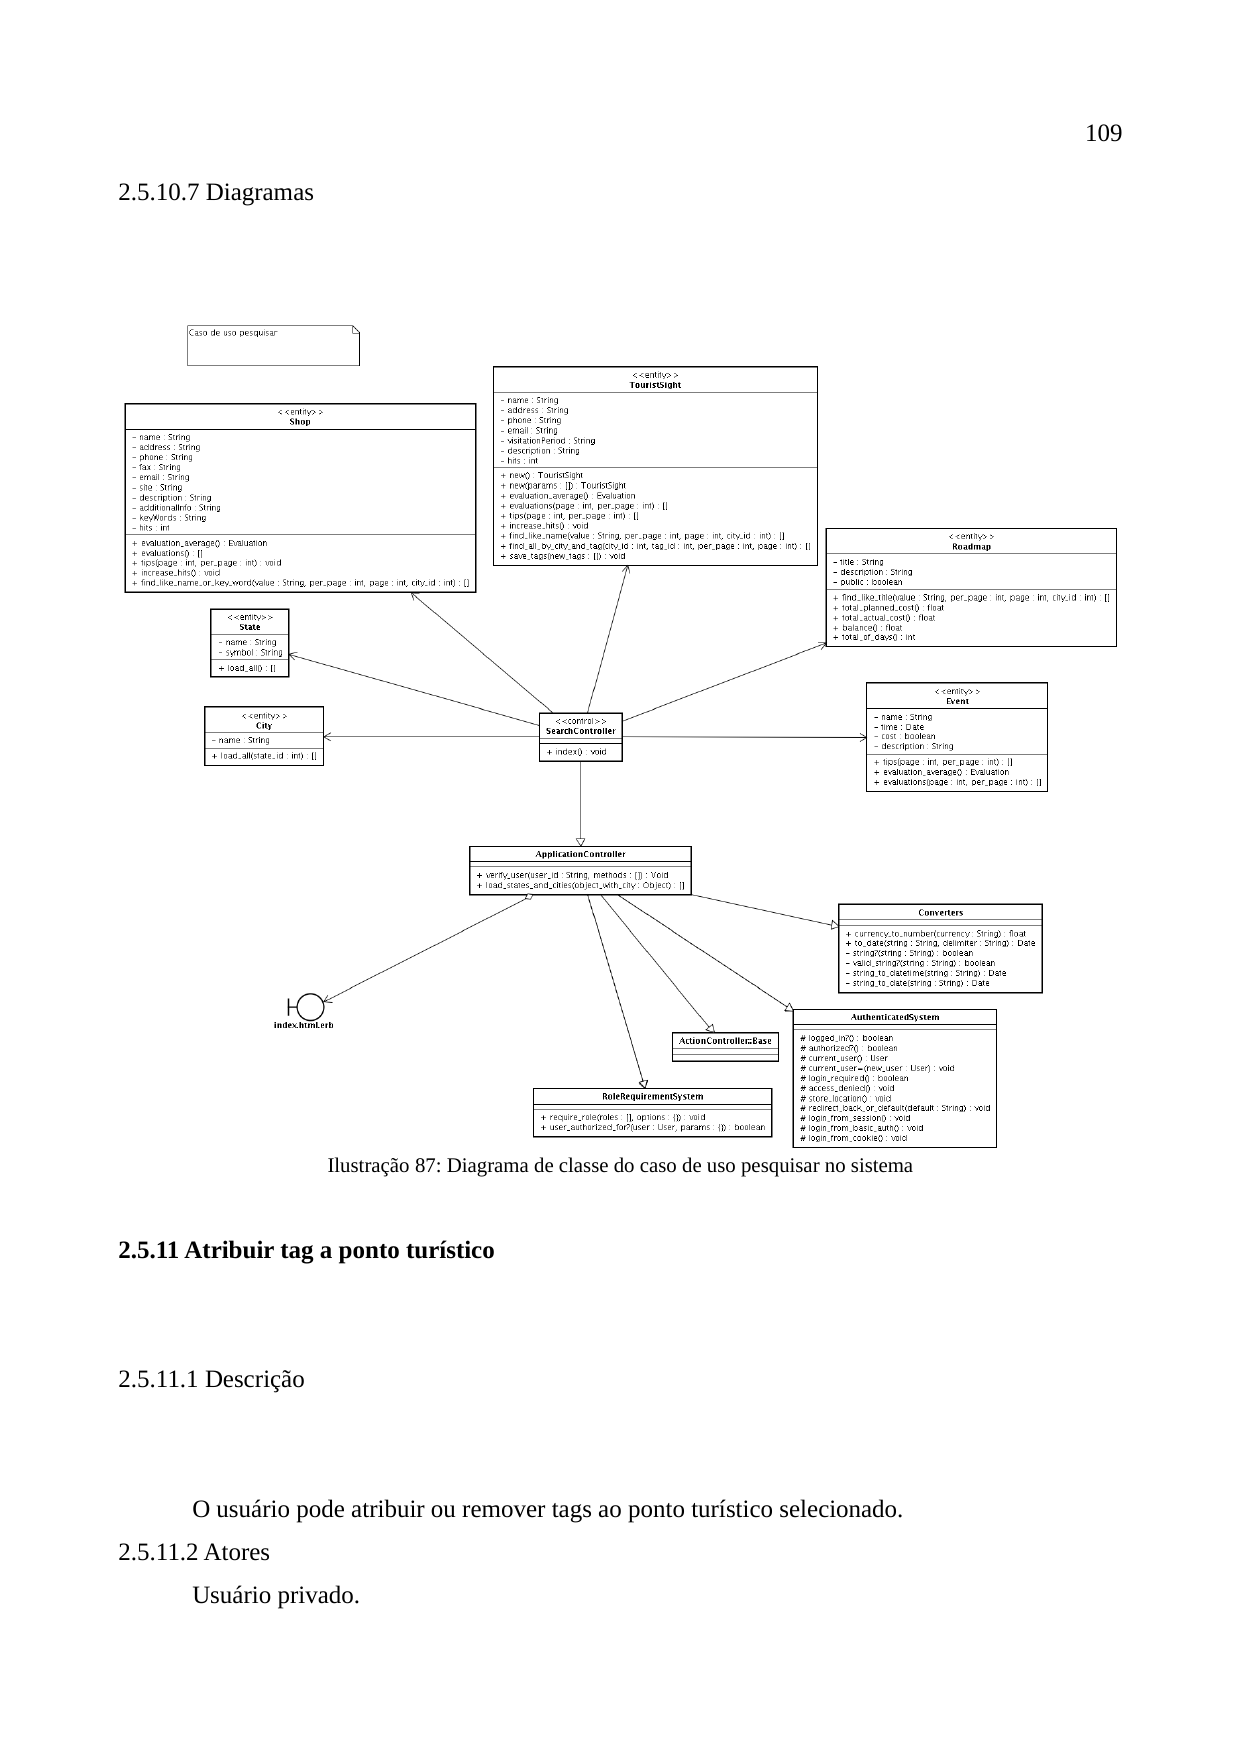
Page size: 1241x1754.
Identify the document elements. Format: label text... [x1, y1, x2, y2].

text Ilustração 87: Diagrama de classe do caso de uso pesquisar no sistema [118, 1154, 1122, 1177]
picture [118, 319, 1123, 1154]
subtitle Atores [118, 1537, 1122, 1566]
subtitle Descrição [118, 1364, 1122, 1393]
subtitle Diagramas [118, 177, 1122, 206]
subtitle Atribuir tag a ponto turístico [118, 1235, 1122, 1264]
text O usuário pode atribuir ou remover tags ao ponto turístico selecionado. [118, 1494, 1122, 1522]
text Usuário privado. [118, 1580, 1122, 1609]
